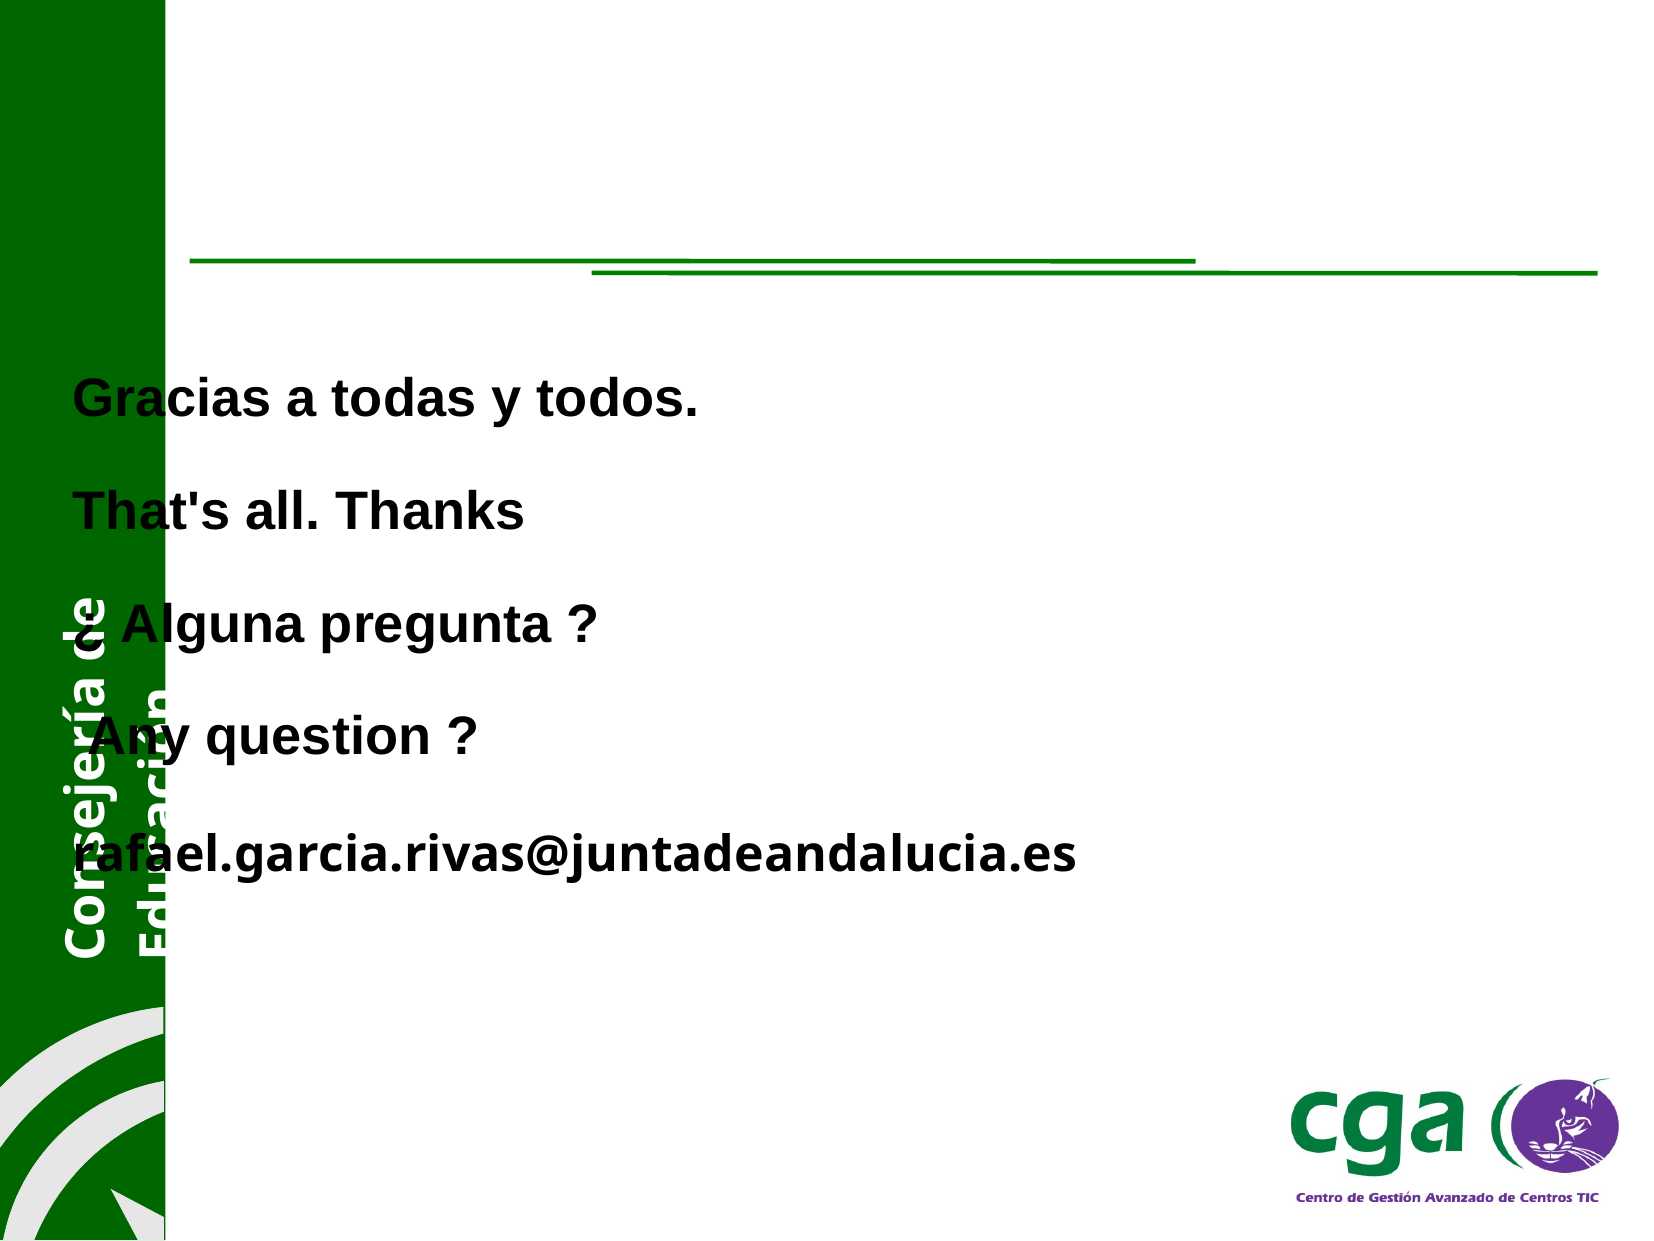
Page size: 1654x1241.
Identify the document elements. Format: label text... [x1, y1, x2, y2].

text_box Gracias a todas y todos. That's all. Thanks ¿ Alguna pregunta ? Any question ? rafael.garcia.rivas@juntadeandalucia.es [72, 371, 1654, 885]
picture [1287, 1078, 1619, 1202]
